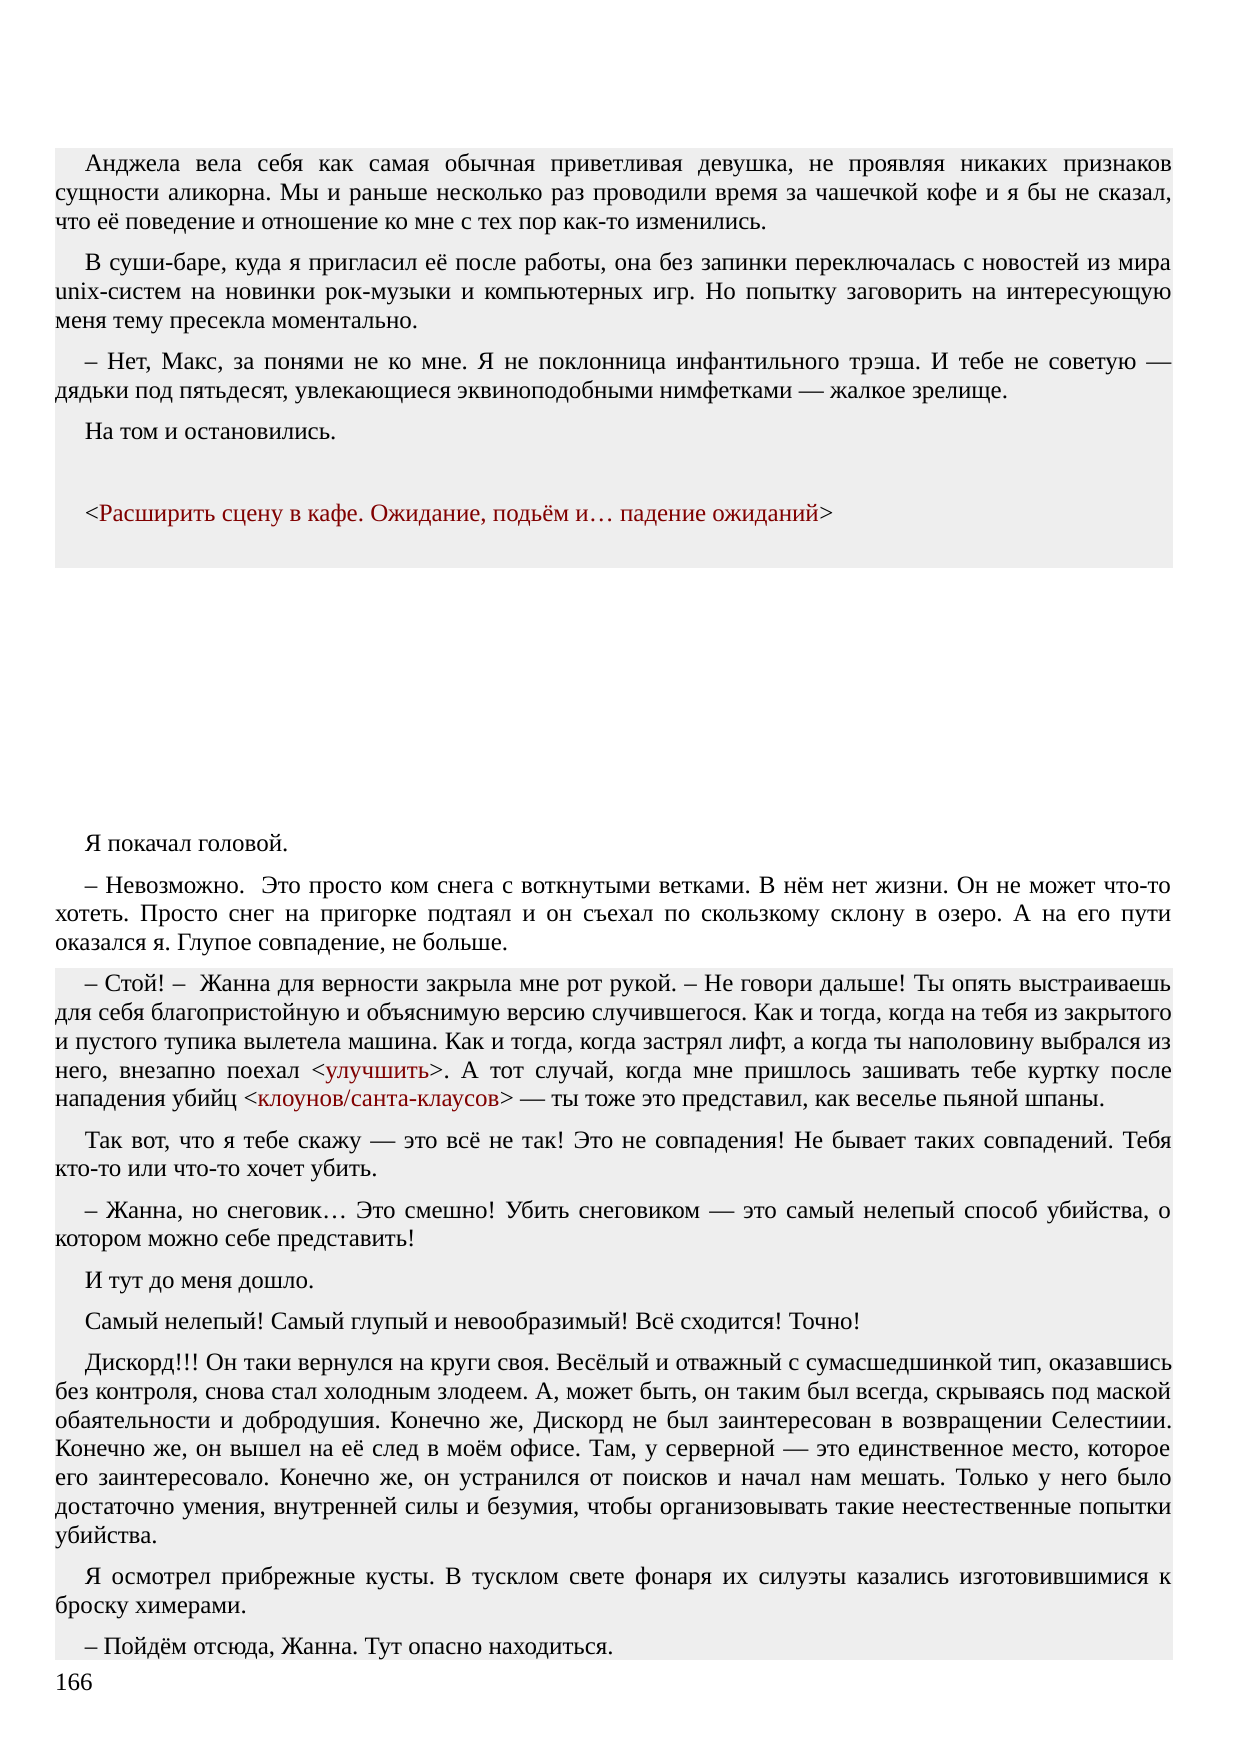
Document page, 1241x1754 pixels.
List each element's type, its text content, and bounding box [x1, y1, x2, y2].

text Я покачал головой. [55, 828, 1173, 857]
text – Нет, Макс, за понями не ко мне. Я не поклонница инфантильного трэша. И тебе не советую — дядьки под пятьдесят, увлекающиеся эквиноподобными нимфетками — жалкое зрелище. [55, 346, 1173, 403]
text – Пойдём отсюда, Жанна. Тут опасно находиться. [55, 1631, 1173, 1660]
text – Жанна, но снеговик… Это смешно! Убить снеговиком — это самый нелепый способ убийства, о котором можно себе представить! [55, 1195, 1173, 1252]
text Дискорд!!! Он таки вернулся на круги своя. Весёлый и отважный с сумасшедшинкой тип, оказавшись без контроля, снова стал холодным злодеем. А, может быть, он таким был всегда, скрываясь под маской обаятельности и добродушия. Конечно же, Дискорд не был заинтересован в возвращении Селестиии. Конечно же, он вышел на её след в моём офисе. Там, у серверной — это единственное место, которое его заинтересовало. Конечно же, он устранился от поисков и начал нам мешать. Только у него было достаточно умения, внутренней силы и безумия, чтобы организовывать такие неестественные попытки убийства. [55, 1347, 1173, 1548]
text Анджела вела себя как самая обычная приветливая девушка, не проявляя никаких признаков сущности аликорна. Мы и раньше несколько раз проводили время за чашечкой кофе и я бы не сказал, что её поведение и отношение ко мне с тех пор как-то изменились. [55, 148, 1173, 235]
text – Невозможно. Это просто ком снега с воткнутыми ветками. В нём нет жизни. Он не может что-то хотеть. Просто снег на пригорке подтаял и он съехал по скользкому склону в озеро. А на его пути оказался я. Глупое совпадение, не больше. [55, 870, 1173, 956]
text На том и остановились. [55, 416, 1173, 445]
text Так вот, что я тебе скажу — это всё не так! Это не совпадения! Не бывает таких совпадений. Тебя кто-то или что-то хочет убить. [55, 1125, 1173, 1182]
text <Расширить сцену в кафе. Ожидание, подьём и… падение ожиданий> [55, 498, 1173, 527]
text И тут до меня дошло. [55, 1265, 1173, 1293]
text – Стой! – Жанна для верности закрыла мне рот рукой. – Не говори дальше! Ты опять выстраиваешь для себя благопристойную и объяснимую версию случившегося. Как и тогда, когда на тебя из закрытого и пустого тупика вылетела машина. Как и тогда, когда застрял лифт, а когда ты наполовину выбрался из него, внезапно поехал <улучшить>. А тот случай, когда мне пришлось зашивать тебе куртку после нападения убийц <клоунов/санта-клаусов> — ты тоже это представил, как веселье пьяной шпаны. [55, 968, 1173, 1112]
text Я осмотрел прибрежные кусты. В тусклом свете фонаря их силуэты казались изготовившимися к броску химерами. [55, 1561, 1173, 1618]
text В суши-баре, куда я пригласил её после работы, она без запинки переключалась с новостей из мира unix-систем на новинки рок-музыки и компьютерных игр. Но попытку заговорить на интересующую меня тему пресекла моментально. [55, 247, 1173, 333]
text Самый нелепый! Самый глупый и невообразимый! Всё сходится! Точно! [55, 1306, 1173, 1335]
